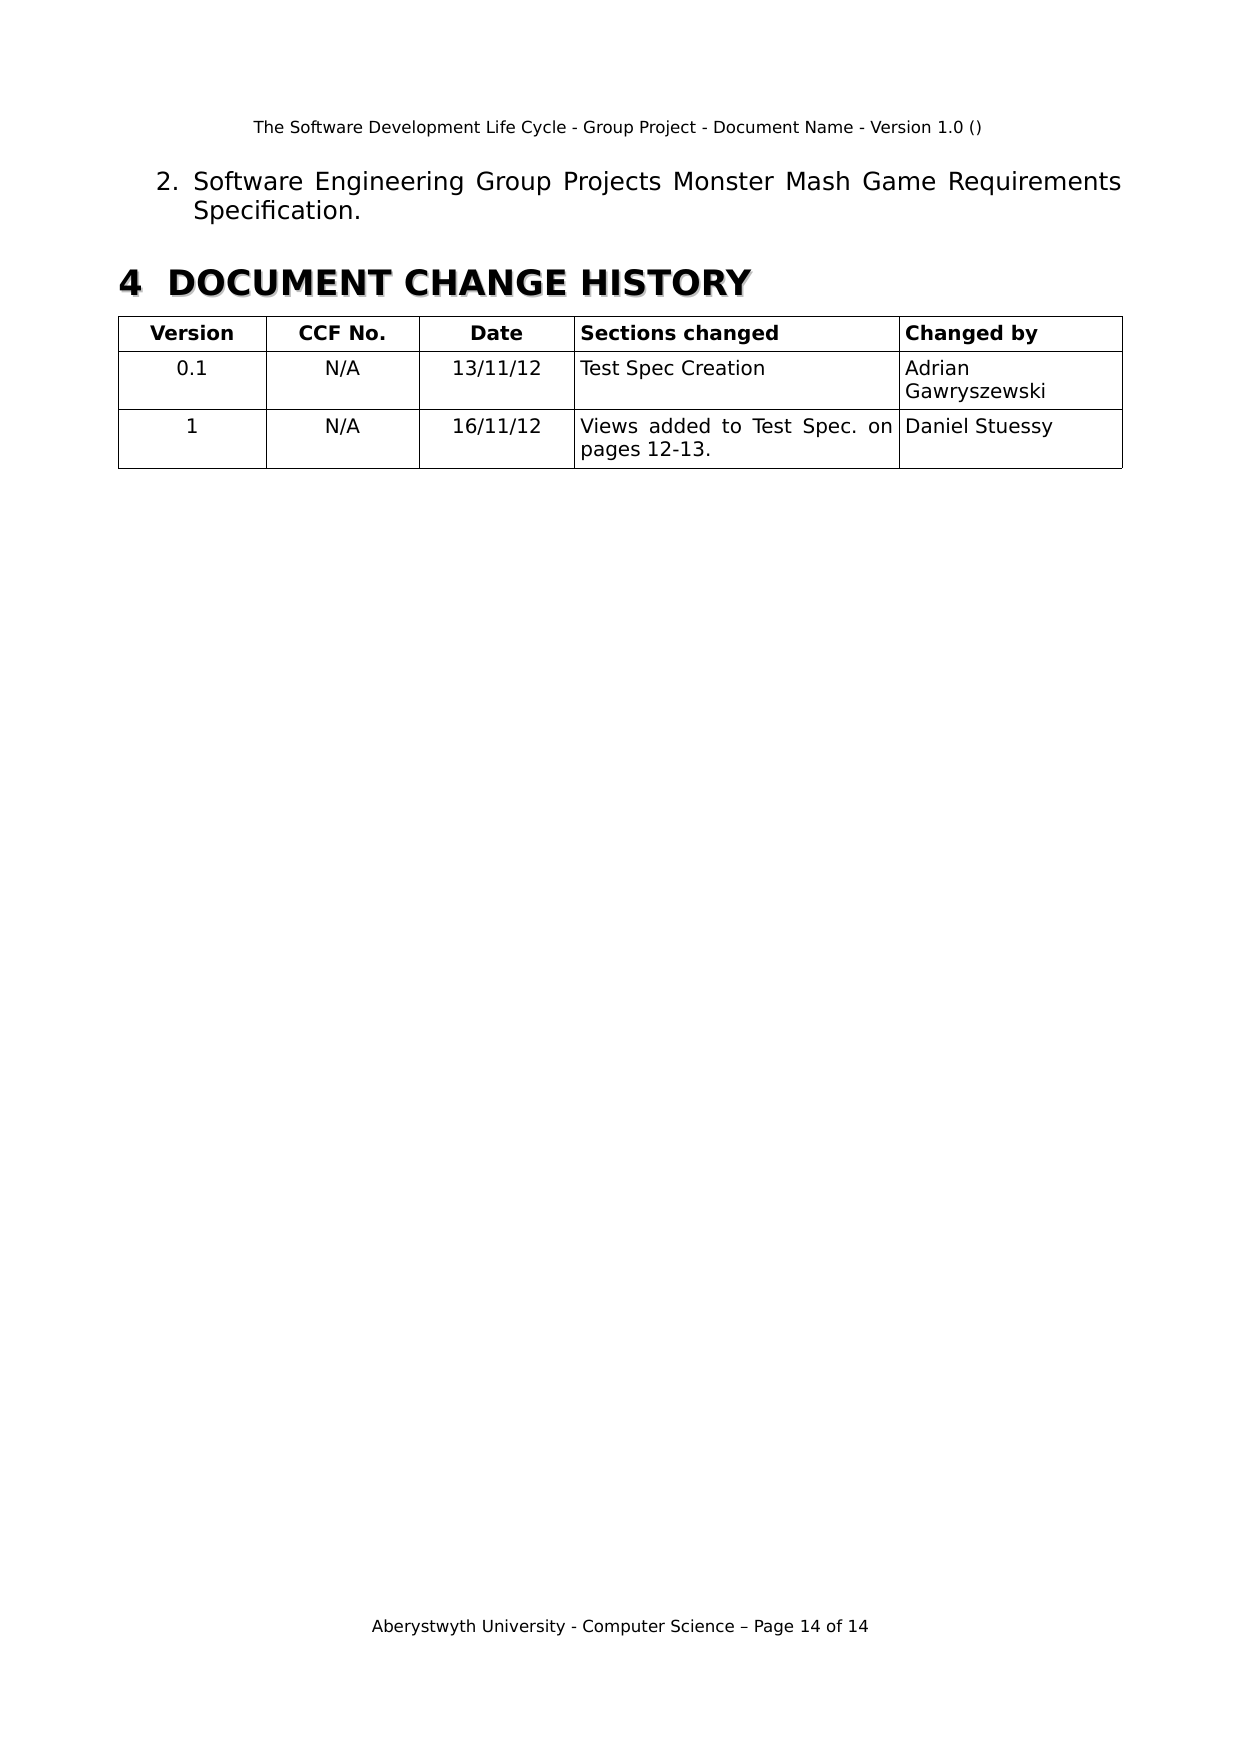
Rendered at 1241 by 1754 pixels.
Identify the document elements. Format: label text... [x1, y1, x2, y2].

table_cell 13/11/12 [420, 352, 574, 409]
table_cell Daniel Stuessy [900, 410, 1122, 467]
table_cell Adrian Gawryszewski [900, 352, 1122, 409]
table_cell 16/11/12 [420, 410, 574, 467]
table_cell 1 [119, 410, 266, 467]
table_cell Test Spec Creation [575, 352, 899, 409]
table_header Sections changed [575, 317, 899, 351]
table_header CCF No. [267, 317, 419, 351]
table_cell Views added to Test Spec. on pages 12-13. [575, 410, 899, 467]
table_cell N/A [267, 352, 419, 409]
table_cell 0.1 [119, 352, 266, 409]
table_header Version [119, 317, 266, 351]
list Software Engineering Group Projects Monster Mash Game Requirements Specification. [156, 167, 1122, 225]
table_cell N/A [267, 410, 419, 467]
table_header Date [420, 317, 574, 351]
table_header Changed by [900, 317, 1122, 351]
subtitle DOCUMENT CHANGE HISTORY [118, 263, 1122, 303]
